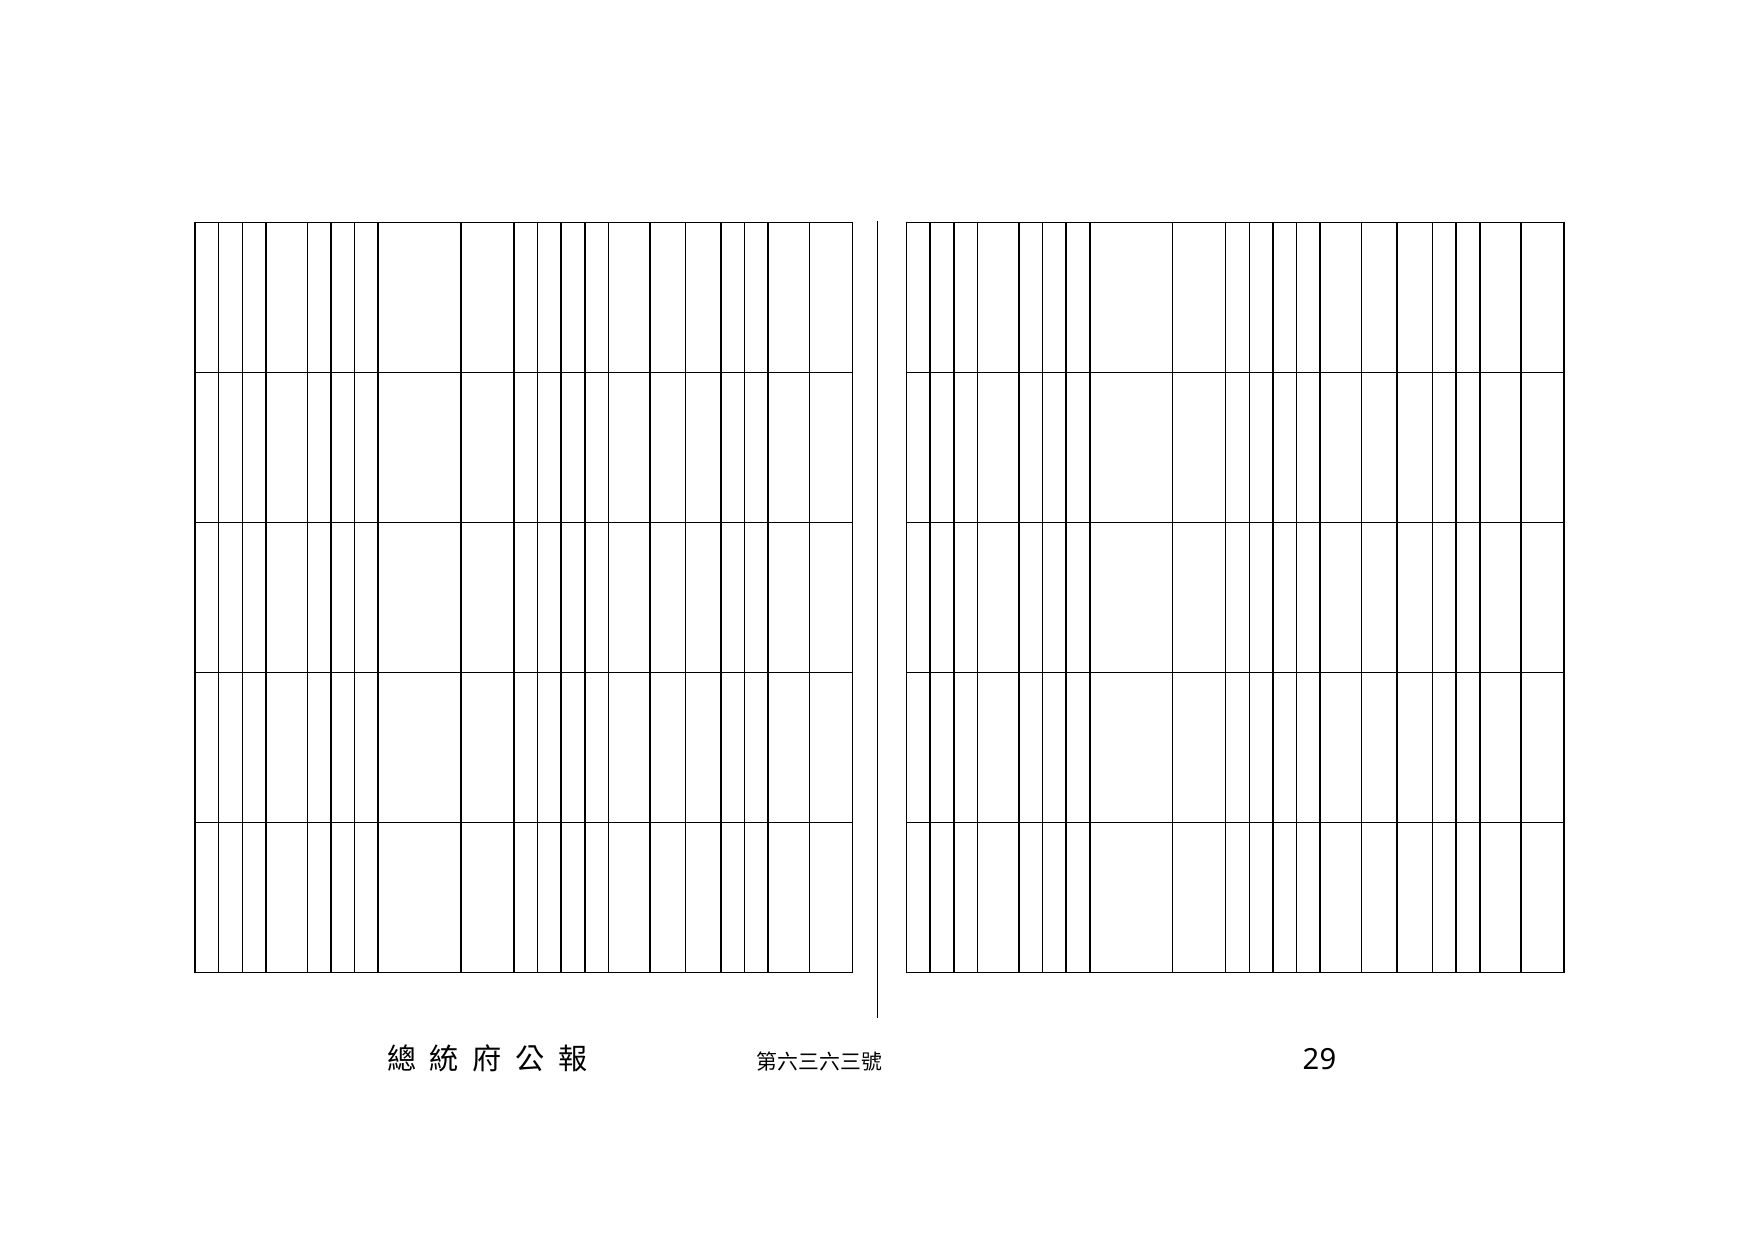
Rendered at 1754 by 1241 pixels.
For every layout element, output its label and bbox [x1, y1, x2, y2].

table_cell [1297, 373, 1319, 522]
table_cell [1067, 373, 1089, 522]
table_cell [267, 673, 307, 822]
table_cell [1091, 673, 1172, 822]
table_cell [332, 823, 354, 972]
table_cell [243, 673, 265, 822]
table_cell [1398, 823, 1432, 972]
table_cell [562, 823, 584, 972]
table_cell [609, 373, 649, 522]
table_cell [1362, 223, 1396, 372]
table_cell [355, 523, 377, 672]
table_cell [651, 373, 685, 522]
table_cell [538, 823, 560, 972]
table_cell [379, 223, 460, 372]
table_cell [1067, 223, 1089, 372]
table_cell [1522, 673, 1563, 822]
table_cell [769, 223, 809, 372]
table_cell [1020, 223, 1042, 372]
table_cell [355, 823, 377, 972]
table_cell [1522, 823, 1563, 972]
table_cell [562, 223, 584, 372]
table_cell [1250, 673, 1272, 822]
table_cell [1321, 223, 1361, 372]
table_cell [332, 373, 354, 522]
table_cell [978, 223, 1018, 372]
table_cell [769, 673, 809, 822]
table_cell [978, 373, 1018, 522]
table_cell [355, 673, 377, 822]
table_cell [1433, 673, 1455, 822]
table_cell [1297, 523, 1319, 672]
table_cell [379, 673, 460, 822]
table_cell [243, 823, 265, 972]
table_cell [538, 523, 560, 672]
table_cell [955, 673, 977, 822]
table_cell [1173, 373, 1225, 522]
table_cell [515, 373, 537, 522]
table_cell [562, 523, 584, 672]
table_cell [219, 373, 242, 522]
table_cell [308, 673, 330, 822]
table_cell [219, 673, 242, 822]
table_cell [1321, 823, 1361, 972]
table_cell [1362, 823, 1396, 972]
table_cell [1091, 523, 1172, 672]
table_cell [379, 823, 460, 972]
table_cell [1297, 823, 1319, 972]
table_cell [267, 823, 307, 972]
table_cell [1457, 223, 1479, 372]
table_cell [1297, 673, 1319, 822]
table_cell [745, 373, 767, 522]
table_cell [1226, 373, 1249, 522]
table_cell [1020, 823, 1042, 972]
table_cell [1274, 673, 1296, 822]
table_cell [267, 373, 307, 522]
table_cell [1433, 523, 1455, 672]
table_cell [219, 523, 242, 672]
table_cell [1433, 223, 1455, 372]
table_cell [1226, 823, 1249, 972]
table_cell [515, 673, 537, 822]
table_cell [586, 673, 608, 822]
table_cell [1250, 373, 1272, 522]
table_cell [686, 223, 720, 372]
table_cell [1457, 523, 1479, 672]
table_cell [308, 823, 330, 972]
table_cell [1020, 373, 1042, 522]
table_cell [1043, 673, 1065, 822]
table_cell [1321, 523, 1361, 672]
table_cell [562, 673, 584, 822]
table_cell [1398, 673, 1432, 822]
table_cell [955, 373, 977, 522]
table_cell [722, 373, 744, 522]
table_cell [1173, 823, 1225, 972]
table_cell [810, 223, 852, 372]
table_cell [1250, 523, 1272, 672]
table_cell [515, 823, 537, 972]
table_cell [978, 823, 1018, 972]
table_cell [1173, 223, 1225, 372]
table_cell [332, 673, 354, 822]
table_cell [1457, 373, 1479, 522]
table_cell [515, 223, 537, 372]
table_cell [1362, 523, 1396, 672]
table_cell [1173, 673, 1225, 822]
table_cell [1274, 223, 1296, 372]
table_cell [907, 673, 929, 822]
table_cell [810, 523, 852, 672]
table_cell [1043, 523, 1065, 672]
table_cell [1398, 373, 1432, 522]
table_cell [722, 523, 744, 672]
table_cell [267, 523, 307, 672]
table_cell [332, 223, 354, 372]
table_cell [1398, 523, 1432, 672]
table_cell [1043, 223, 1065, 372]
table_cell [1321, 673, 1361, 822]
table_cell [609, 223, 649, 372]
table_cell [955, 823, 977, 972]
table_cell [907, 523, 929, 672]
table_cell [745, 223, 767, 372]
table_cell [379, 373, 460, 522]
table_cell [1020, 673, 1042, 822]
table_cell [196, 523, 218, 672]
table_cell [196, 373, 218, 522]
table_cell [907, 223, 929, 372]
table_cell [722, 823, 744, 972]
table_cell [196, 223, 218, 372]
table_cell [686, 673, 720, 822]
table_cell [462, 823, 513, 972]
table_cell [538, 673, 560, 822]
table_cell [651, 523, 685, 672]
table_cell [586, 523, 608, 672]
table_cell [515, 523, 537, 672]
table_cell [219, 823, 242, 972]
table_cell [931, 223, 953, 372]
table_cell [1481, 823, 1520, 972]
table_cell [810, 673, 852, 822]
table_cell [1226, 223, 1249, 372]
table_cell [907, 823, 929, 972]
table_cell [1481, 223, 1520, 372]
table_cell [931, 673, 953, 822]
table_cell [1173, 523, 1225, 672]
table_cell [462, 673, 513, 822]
table_cell [1481, 373, 1520, 522]
table_cell [1457, 823, 1479, 972]
table_cell [586, 823, 608, 972]
table_cell [722, 223, 744, 372]
table_cell [379, 523, 460, 672]
table_cell [1481, 673, 1520, 822]
table_cell [810, 823, 852, 972]
table_cell [1091, 823, 1172, 972]
table_cell [355, 223, 377, 372]
table_cell [586, 373, 608, 522]
table_cell [1457, 673, 1479, 822]
table_cell [978, 673, 1018, 822]
table_cell [769, 523, 809, 672]
table_cell [686, 823, 720, 972]
table_cell [355, 373, 377, 522]
table_cell [462, 523, 513, 672]
table_cell [907, 373, 929, 522]
table_cell [955, 223, 977, 372]
table_cell [1522, 373, 1563, 522]
table_cell [308, 373, 330, 522]
table_cell [1250, 823, 1272, 972]
table_cell [462, 223, 513, 372]
table_cell [1522, 223, 1563, 372]
table_cell [1297, 223, 1319, 372]
table_cell [1067, 523, 1089, 672]
table_cell [609, 523, 649, 672]
table_cell [686, 373, 720, 522]
table_cell [1274, 823, 1296, 972]
table_cell [1043, 823, 1065, 972]
table_cell [1321, 373, 1361, 522]
table_cell [1250, 223, 1272, 372]
table_cell [769, 823, 809, 972]
table_cell [1067, 823, 1089, 972]
table_cell [1226, 523, 1249, 672]
table_cell [931, 523, 953, 672]
table_cell [562, 373, 584, 522]
table_cell [745, 523, 767, 672]
table_cell [1274, 373, 1296, 522]
table_cell [1091, 223, 1172, 372]
table_cell [651, 823, 685, 972]
table_cell [810, 373, 852, 522]
table_cell [462, 373, 513, 522]
table_cell [538, 223, 560, 372]
table_cell [1433, 823, 1455, 972]
table_cell [267, 223, 307, 372]
table_cell [745, 673, 767, 822]
table_cell [1043, 373, 1065, 522]
table_cell [219, 223, 242, 372]
table_cell [538, 373, 560, 522]
table_cell [609, 673, 649, 822]
table_cell [1020, 523, 1042, 672]
table_cell [308, 523, 330, 672]
table_cell [1274, 523, 1296, 672]
table_cell [1362, 673, 1396, 822]
table_cell [931, 823, 953, 972]
table_cell [243, 373, 265, 522]
table_cell [243, 223, 265, 372]
table_cell [651, 673, 685, 822]
table_cell [651, 223, 685, 372]
table_cell [308, 223, 330, 372]
table_cell [978, 523, 1018, 672]
table_cell [769, 373, 809, 522]
table_cell [196, 673, 218, 822]
table_cell [1398, 223, 1432, 372]
table_cell [745, 823, 767, 972]
table_cell [586, 223, 608, 372]
table_cell [686, 523, 720, 672]
table_cell [609, 823, 649, 972]
table_cell [196, 823, 218, 972]
table_cell [931, 373, 953, 522]
table_cell [1067, 673, 1089, 822]
table_cell [243, 523, 265, 672]
table_cell [1226, 673, 1249, 822]
table_cell [332, 523, 354, 672]
table_cell [955, 523, 977, 672]
table_cell [1481, 523, 1520, 672]
table_cell [722, 673, 744, 822]
table_cell [1522, 523, 1563, 672]
table_cell [1362, 373, 1396, 522]
table_cell [1433, 373, 1455, 522]
table_cell [1091, 373, 1172, 522]
